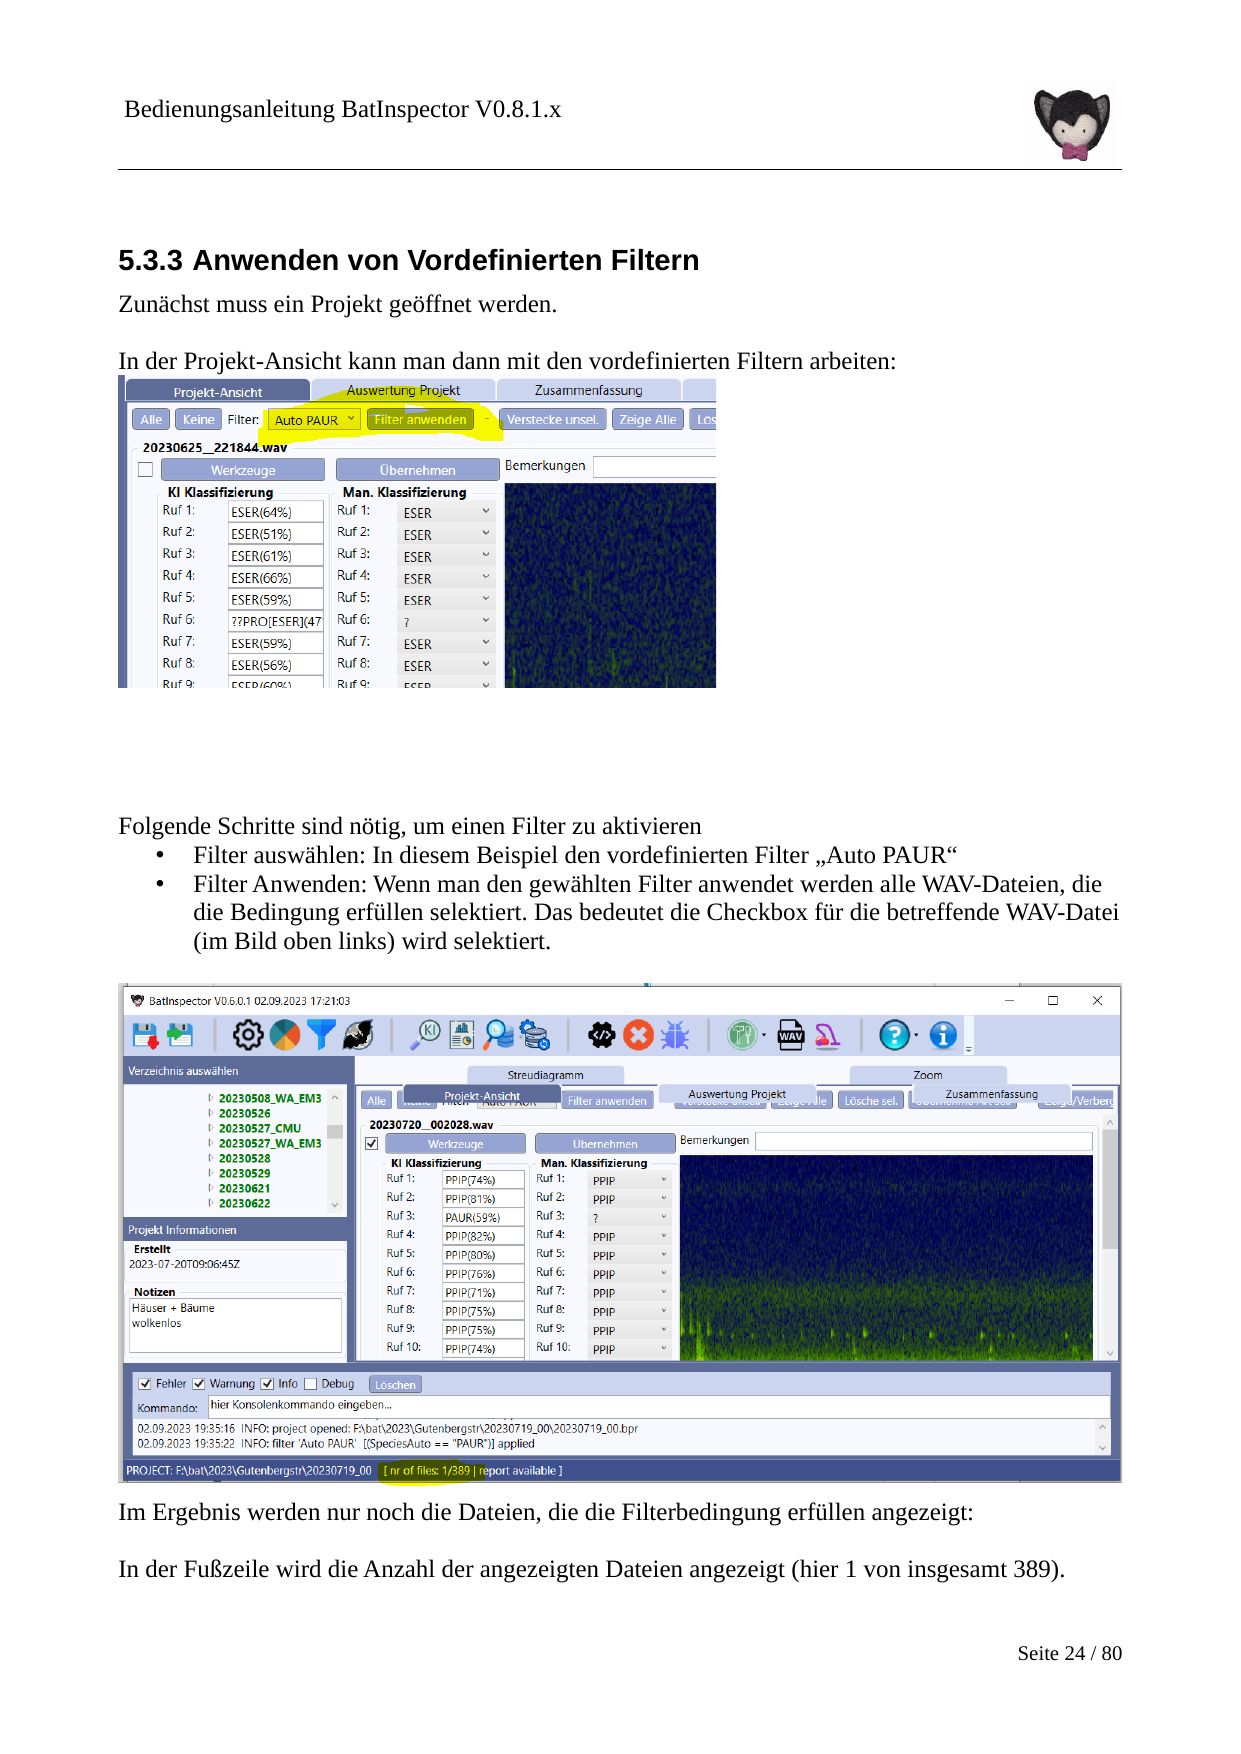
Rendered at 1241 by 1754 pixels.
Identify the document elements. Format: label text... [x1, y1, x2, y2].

picture [1030, 80, 1119, 169]
list Filter auswählen: In diesem Beispiel den vordefinierten Filter „Auto PAUR“ [156, 840, 1122, 869]
list Filter Anwenden: Wenn man den gewählten Filter anwendet werden alle WAV-Dateien, die die Bedingung erfüllen selektiert. Das bedeutet die Checkbox für die betreffende WAV-Datei (im Bild oben links) wird selektiert. [156, 869, 1122, 955]
text In der Fußzeile wird die Anzahl der angezeigten Dateien angezeigt (hier 1 von insgesamt 389). [118, 1554, 1122, 1583]
picture [118, 375, 717, 688]
text In der Projekt-Ansicht kann man dann mit den vordefinierten Filtern arbeiten: [118, 346, 1122, 375]
text Folgende Schritte sind nötig, um einen Filter zu aktivieren [118, 811, 1122, 840]
text Zunächst muss ein Projekt geöffnet werden. [118, 289, 1122, 318]
subtitle Anwenden von Vordefinierten Filtern [118, 243, 1122, 276]
text Im Ergebnis werden nur noch die Dateien, die die Filterbedingung erfüllen angezeigt: [118, 1486, 1122, 1554]
picture [118, 983, 1123, 1486]
